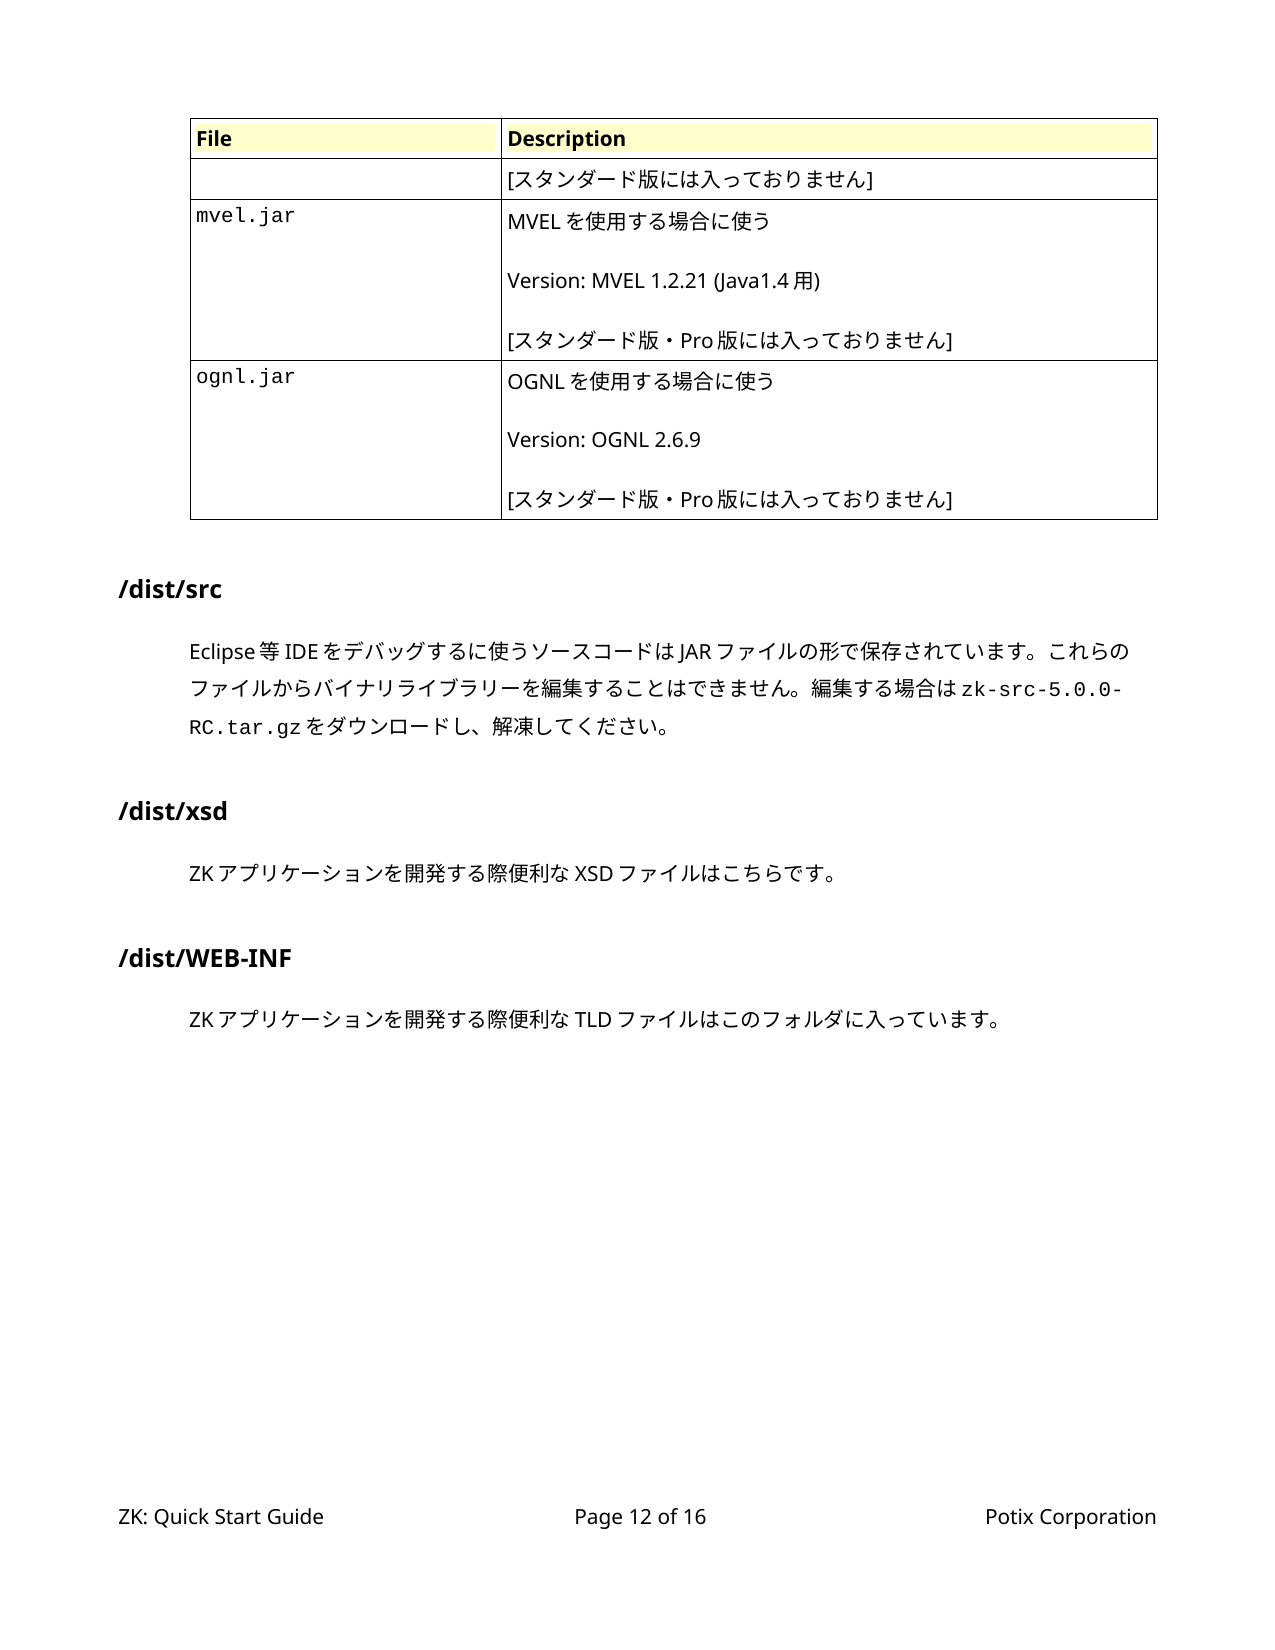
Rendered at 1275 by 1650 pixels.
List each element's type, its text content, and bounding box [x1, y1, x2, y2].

table_cell ognl.jar [191, 361, 501, 519]
table_cell MVELを使用する場合に使う Version: MVEL 1.2.21 (Java1.4用) [スタンダード版・Pro版には入っておりません] [502, 200, 1157, 360]
text ZKアプリケーションを開発する際便利なXSDファイルはこちらです。 [189, 857, 1157, 887]
subtitle /dist/WEB-INF [118, 941, 1157, 974]
text Eclipse等IDEをデバッグするに使うソースコードはJARファイルの形で保存されています。これらのファイルからバイナリライブラリーを編集することはできません。編集する場合はzk-src-5.0.0-RC.tar.gzをダウンロードし、解凍してください。 [189, 635, 1157, 741]
table_cell [スタンダード版には入っておりません] [502, 159, 1157, 199]
table_cell mvel.jar [191, 200, 501, 360]
table_cell [191, 159, 501, 199]
subtitle /dist/xsd [118, 794, 1157, 828]
text ZKアプリケーションを開発する際便利なTLDファイルはこのフォルダに入っています。 [189, 1004, 1157, 1034]
table_header File [191, 119, 501, 158]
table_cell OGNLを使用する場合に使う Version: OGNL 2.6.9 [スタンダード版・Pro版には入っておりません] [502, 361, 1157, 519]
subtitle /dist/src [118, 572, 1157, 606]
table_header Description [502, 119, 1157, 158]
